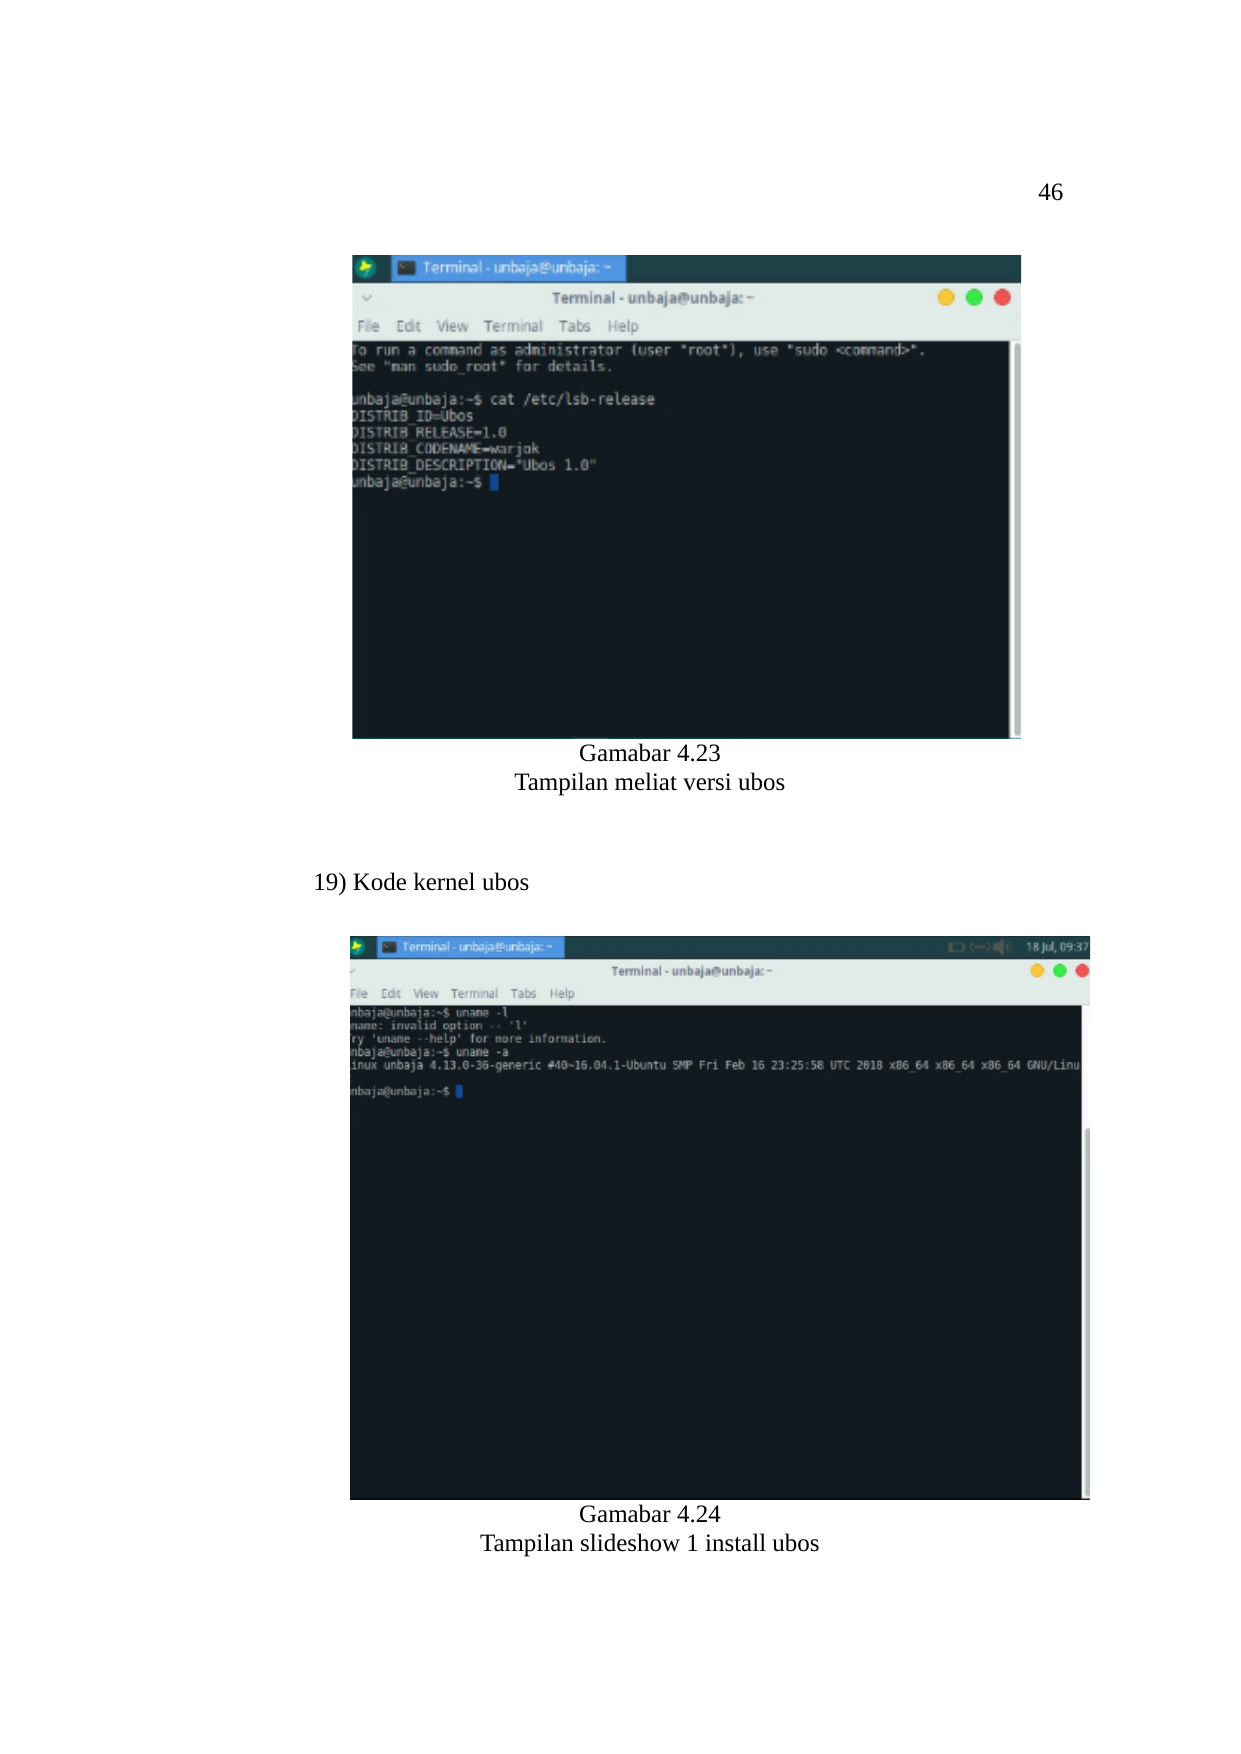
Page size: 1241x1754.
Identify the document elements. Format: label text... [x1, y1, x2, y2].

text 19) Kode kernel ubos [313, 867, 1063, 896]
text Tampilan meliat versi ubos [236, 767, 1063, 796]
text Gamabar 4.24 [236, 911, 1063, 1528]
picture [350, 936, 1091, 1500]
picture [352, 255, 936, 739]
text Gamabar 4.23 [236, 236, 1063, 767]
text Tampilan slideshow 1 install ubos [236, 1528, 1063, 1557]
